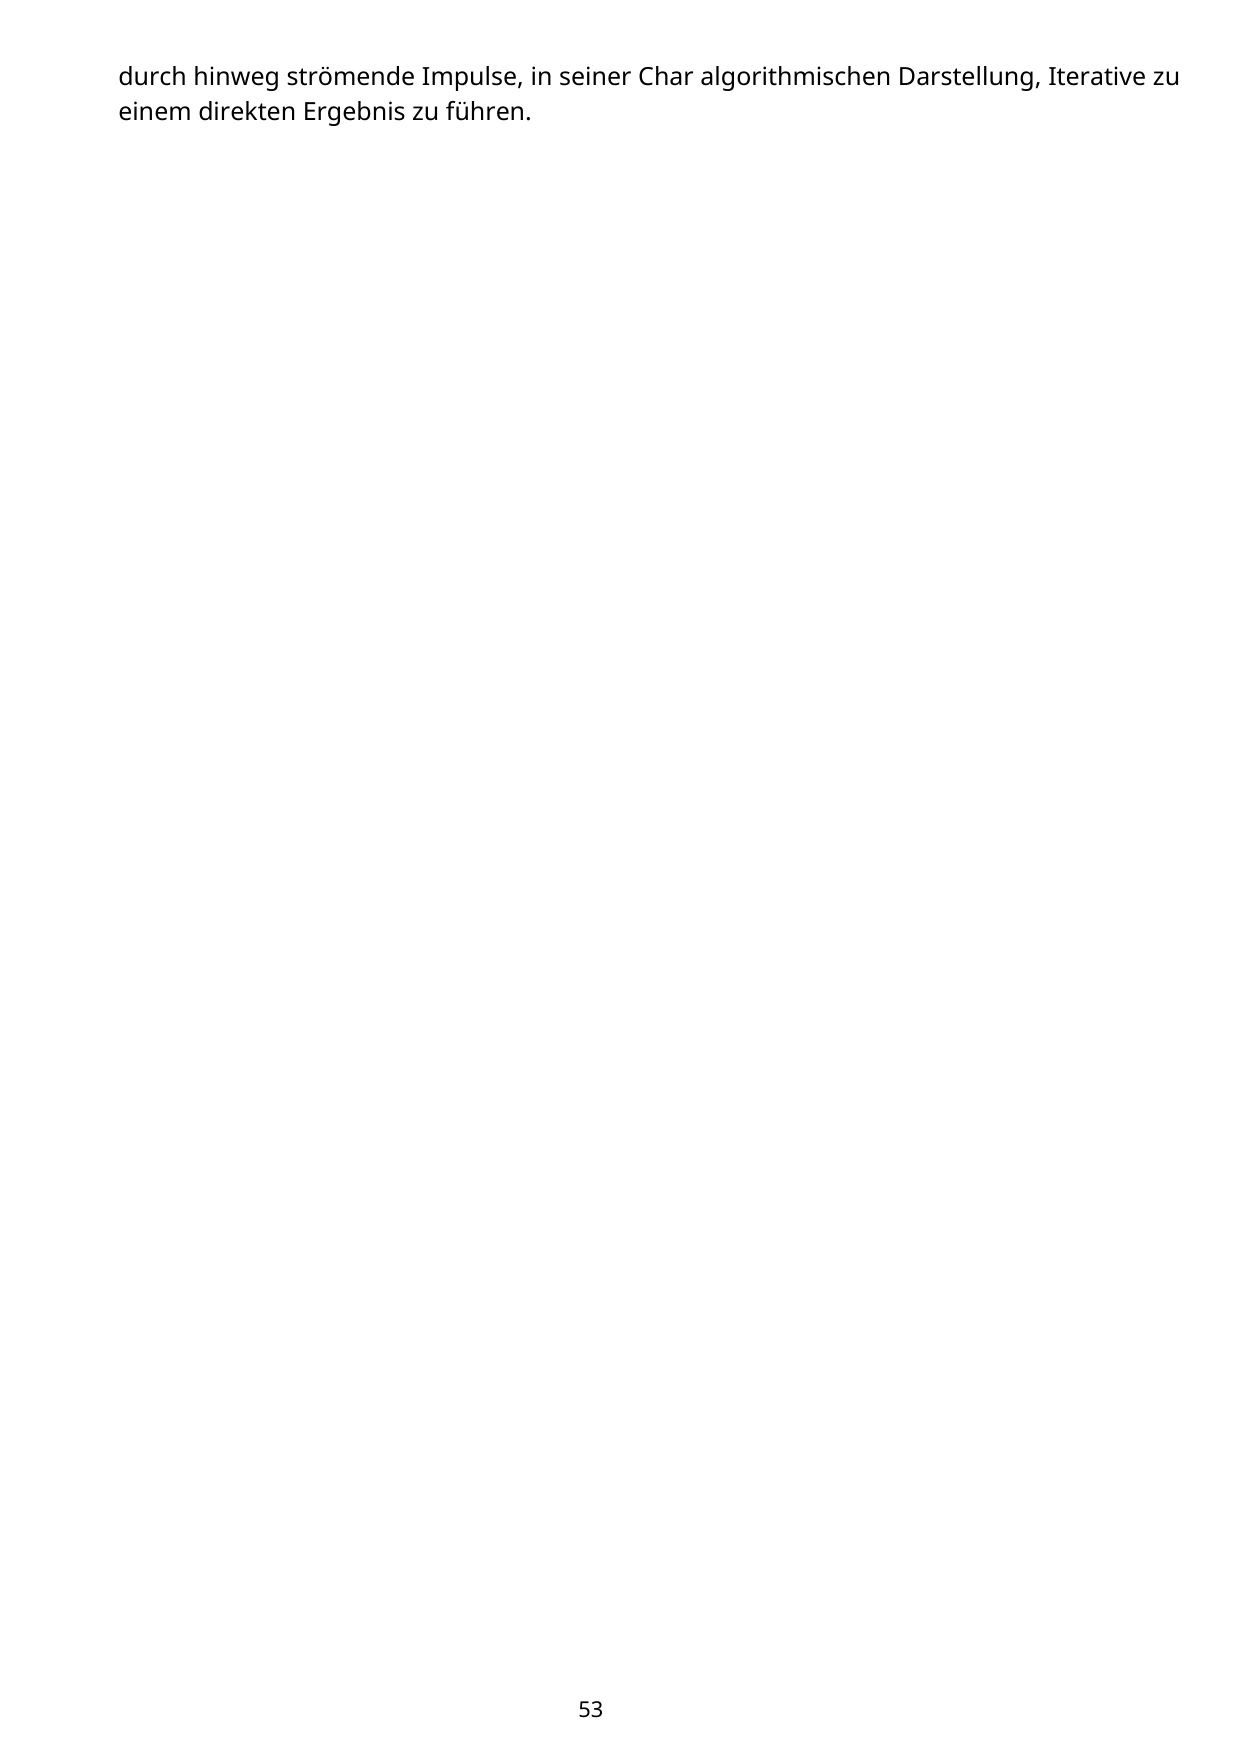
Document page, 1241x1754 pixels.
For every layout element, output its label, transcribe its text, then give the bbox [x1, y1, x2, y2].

text durch hinweg strömende Impulse, in seiner Char algorithmischen Darstellung, Iterative zu einem direkten Ergebnis zu führen. [118, 59, 1181, 127]
